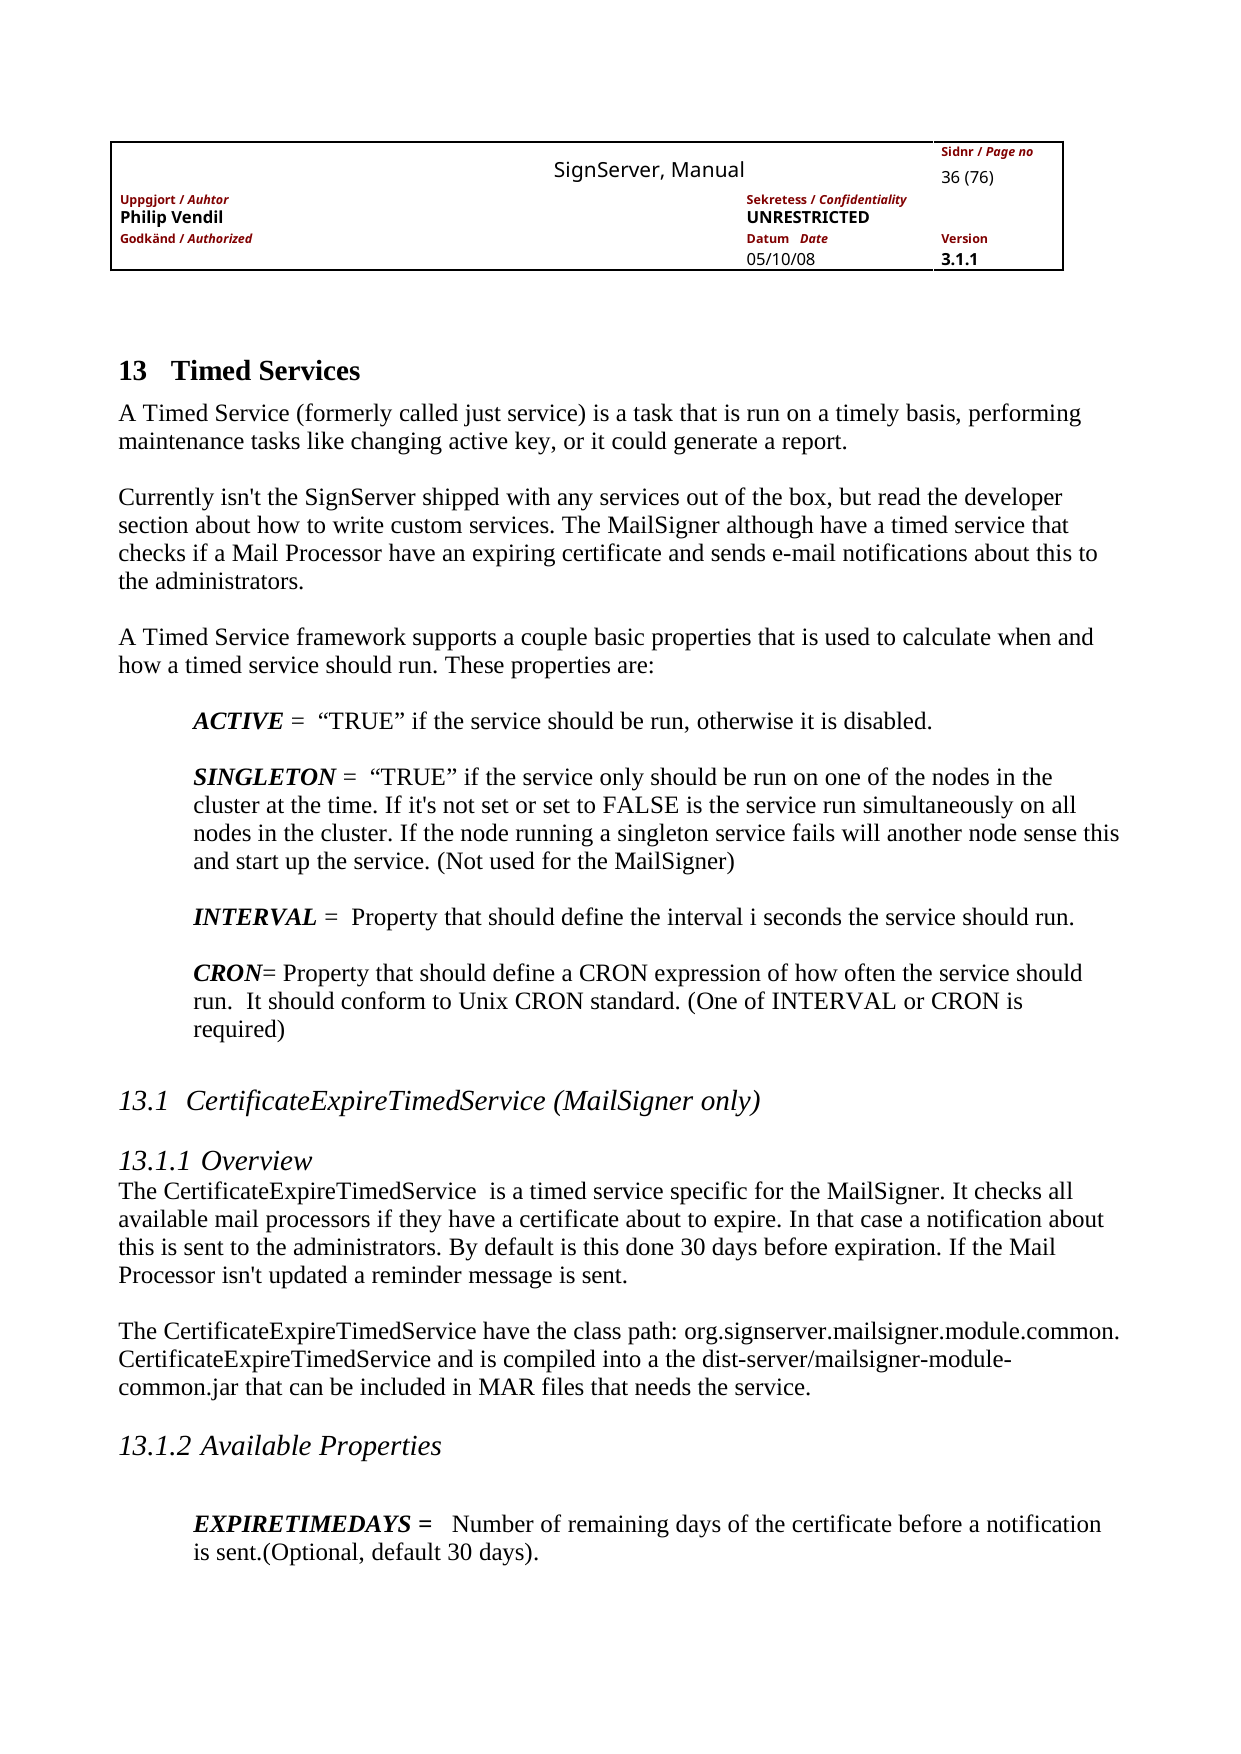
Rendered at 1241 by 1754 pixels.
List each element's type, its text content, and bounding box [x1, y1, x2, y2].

text A Timed Service (formerly called just service) is a task that is run on a timely basis, performing maintenance tasks like changing active key, or it could generate a report. [118, 399, 1122, 455]
subtitle Timed Services [118, 354, 1122, 386]
text A Timed Service framework supports a couple basic properties that is used to calculate when and how a timed service should run. These properties are: [118, 623, 1122, 679]
text SINGLETON = “TRUE” if the service only should be run on one of the nodes in the cluster at the time. If it's not set or set to FALSE is the service run simultaneously on all nodes in the cluster. If the node running a singleton service fails will another node sense this and start up the service. (Not used for the MailSigner) [193, 763, 1122, 875]
subtitle Overview [118, 1144, 1122, 1177]
text Currently isn't the SignServer shipped with any services out of the box, but read the developer section about how to write custom services. The MailSigner although have a timed service that checks if a Mail Processor have an expiring certificate and sends e-mail notifications about this to the administrators. [118, 483, 1122, 595]
text INTERVAL = Property that should define the interval i seconds the service should run. [193, 903, 1122, 931]
text CRON= Property that should define a CRON expression of how often the service should run. It should conform to Unix CRON standard. (One of INTERVAL or CRON is required) [193, 959, 1122, 1043]
text EXPIRETIMEDAYS = Number of remaining days of the certificate before a notification is sent.(Optional, default 30 days). [193, 1509, 1122, 1566]
subtitle CertificateExpireTimedService (MailSigner only) [118, 1084, 1122, 1116]
text The CertificateExpireTimedService is a timed service specific for the MailSigner. It checks all available mail processors if they have a certificate about to expire. In that case a notification about this is sent to the administrators. By default is this done 30 days before expiration. If the Mail Processor isn't updated a reminder message is sent. [118, 1177, 1122, 1289]
text ACTIVE = “TRUE” if the service should be run, otherwise it is disabled. [193, 707, 1122, 735]
text The CertificateExpireTimedService have the class path: org.signserver.mailsigner.module.common. CertificateExpireTimedService and is compiled into a the dist-server/mailsigner-module-common.jar that can be included in MAR files that needs the service. [118, 1317, 1122, 1401]
subtitle Available Properties [118, 1429, 1122, 1462]
